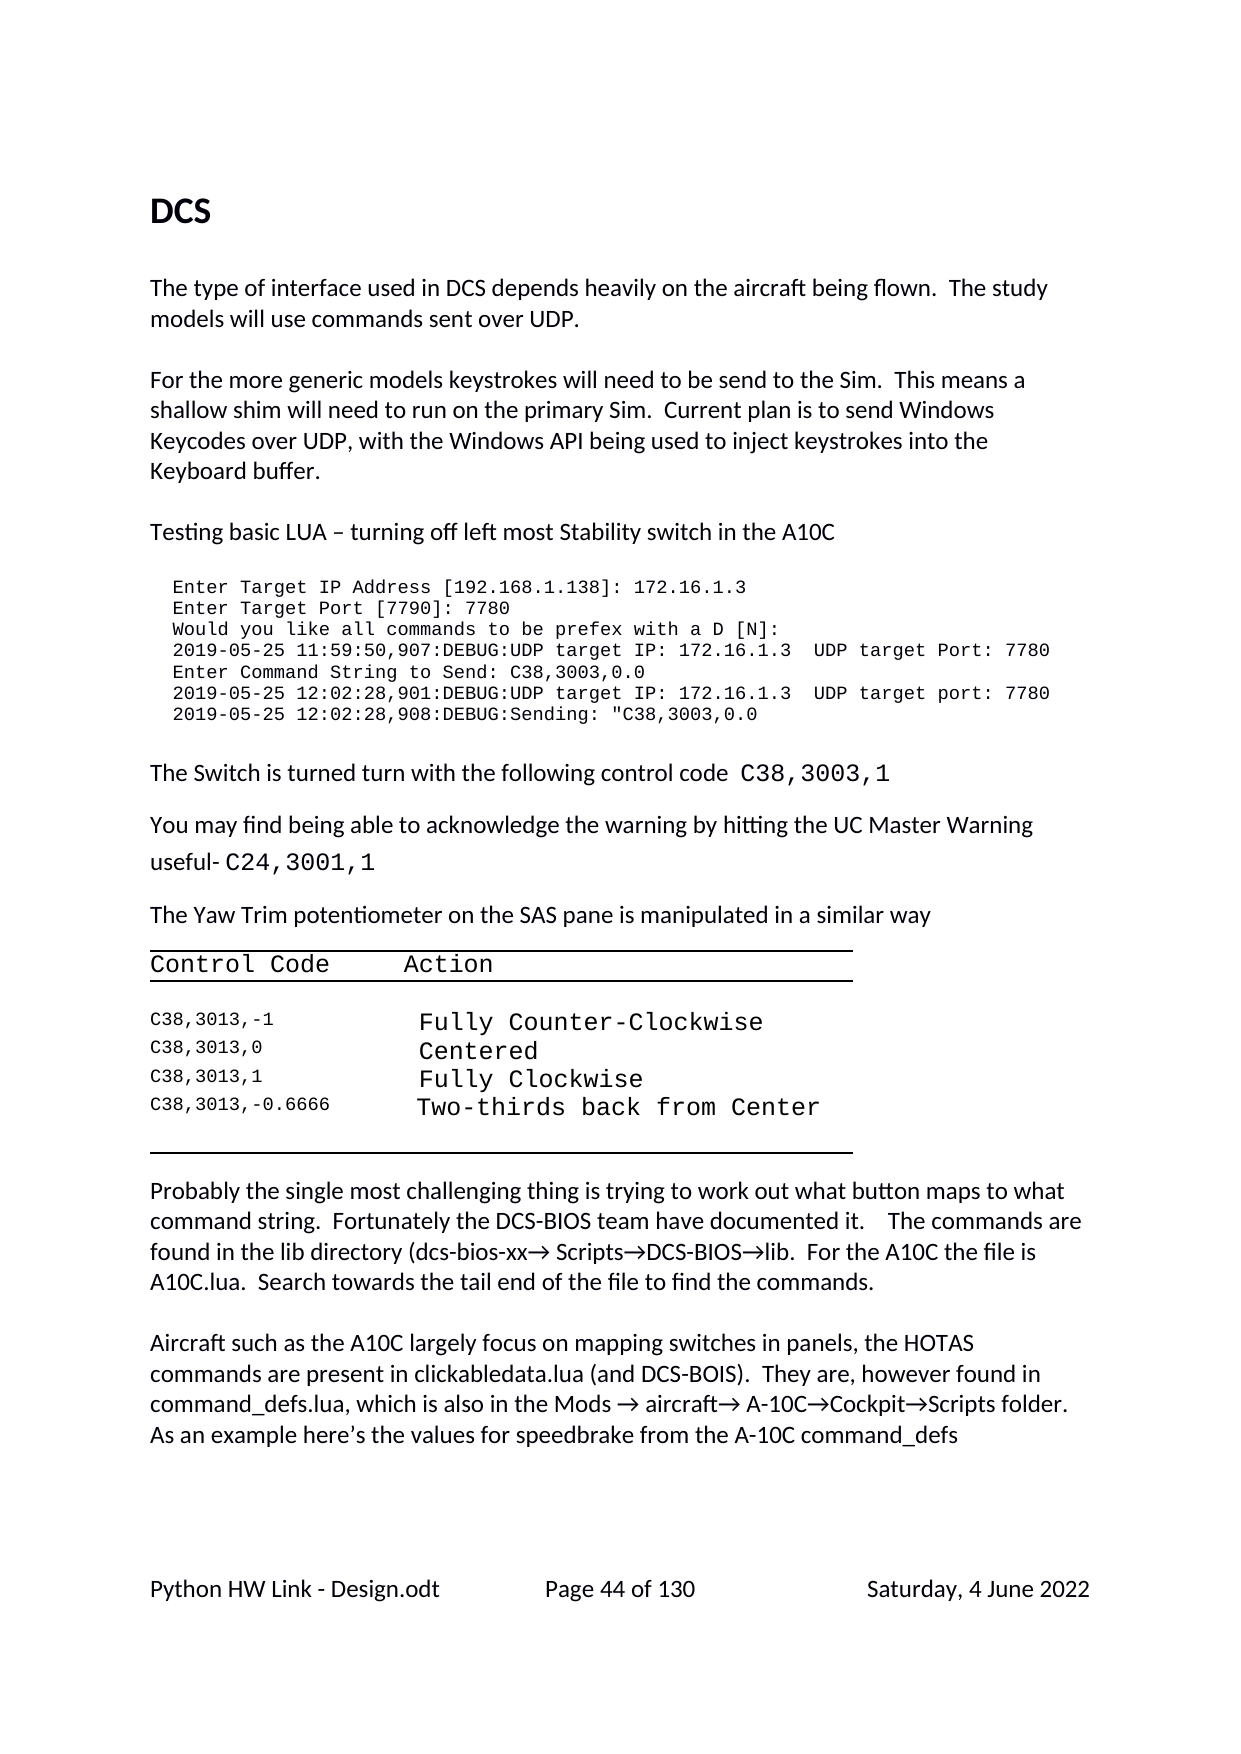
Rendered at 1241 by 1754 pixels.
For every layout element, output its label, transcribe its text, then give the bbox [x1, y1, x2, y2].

text 2019-05-25 12:02:28,908:DEBUG:Sending: "C38,3003,0.0 [150, 705, 1090, 726]
text Aircraft such as the A10C largely focus on mapping switches in panels, the HOTAS commands are present in clickabledata.lua (and DCS-BOIS). They are, however found in command_defs.lua, which is also in the Mods → aircraft→ A-10C→Cockpit→Scripts folder. As an example here’s the values for speedbrake from the A-10C command_defs [150, 1327, 1090, 1449]
table_cell Fully Clockwise [404, 1067, 853, 1095]
table_header Action [404, 952, 853, 980]
text Would you like all commands to be prefex with a D [N]: [150, 620, 1090, 641]
text The Yaw Trim potentiometer on the SAS pane is manipulated in a similar way [150, 899, 1090, 929]
text 2019-05-25 11:59:50,907:DEBUG:UDP target IP: 172.16.1.3 UDP target Port: 7780 [150, 641, 1090, 662]
text The Switch is turned turn with the following control code C38,3003,1 [150, 757, 1090, 788]
subtitle DCS [150, 187, 1090, 233]
text Enter Command String to Send: C38,3003,0.0 [150, 662, 1090, 684]
table_cell C38,3013,-1 [150, 1010, 403, 1038]
text For the more generic models keystrokes will need to be send to the Sim. This means a shallow shim will need to run on the primary Sim. Current plan is to send Windows Keycodes over UDP, with the Windows API being used to inject keystrokes into the Keyboard buffer. [150, 364, 1090, 486]
table_cell C38,3013,1 [150, 1067, 403, 1095]
text You may find being able to acknowledge the warning by hitting the UC Master Warning useful- C24,3001,1 [150, 810, 1090, 878]
table_cell Two-thirds back from Center [404, 1095, 853, 1123]
table_cell Centered [404, 1038, 853, 1067]
table_cell [150, 982, 403, 1010]
table_cell [150, 1123, 403, 1152]
text The type of interface used in DCS depends heavily on the aircraft being flown. The study models will use commands sent over UDP. [150, 272, 1090, 333]
text 2019-05-25 12:02:28,901:DEBUG:UDP target IP: 172.16.1.3 UDP target port: 7780 [150, 684, 1090, 705]
text Probably the single most challenging thing is trying to work out what button maps to what command string. Fortunately the DCS-BIOS team have documented it. The commands are found in the lib directory (dcs-bios-xx→ Scripts→DCS-BIOS→lib. For the A10C the file is A10C.lua. Search towards the tail end of the file to find the commands. [150, 1175, 1090, 1297]
table_cell C38,3013,-0.6666 [150, 1095, 403, 1123]
text Testing basic LUA – turning off left most Stability switch in the A10C [150, 516, 1090, 547]
table_cell [404, 1123, 853, 1152]
table_cell [404, 982, 853, 1010]
text Enter Target IP Address [192.168.1.138]: 172.16.1.3 [150, 577, 1090, 599]
table_cell C38,3013,0 [150, 1038, 403, 1067]
table_header Control Code [150, 952, 403, 980]
text Enter Target Port [7790]: 7780 [150, 599, 1090, 620]
table_cell Fully Counter-Clockwise [404, 1010, 853, 1038]
